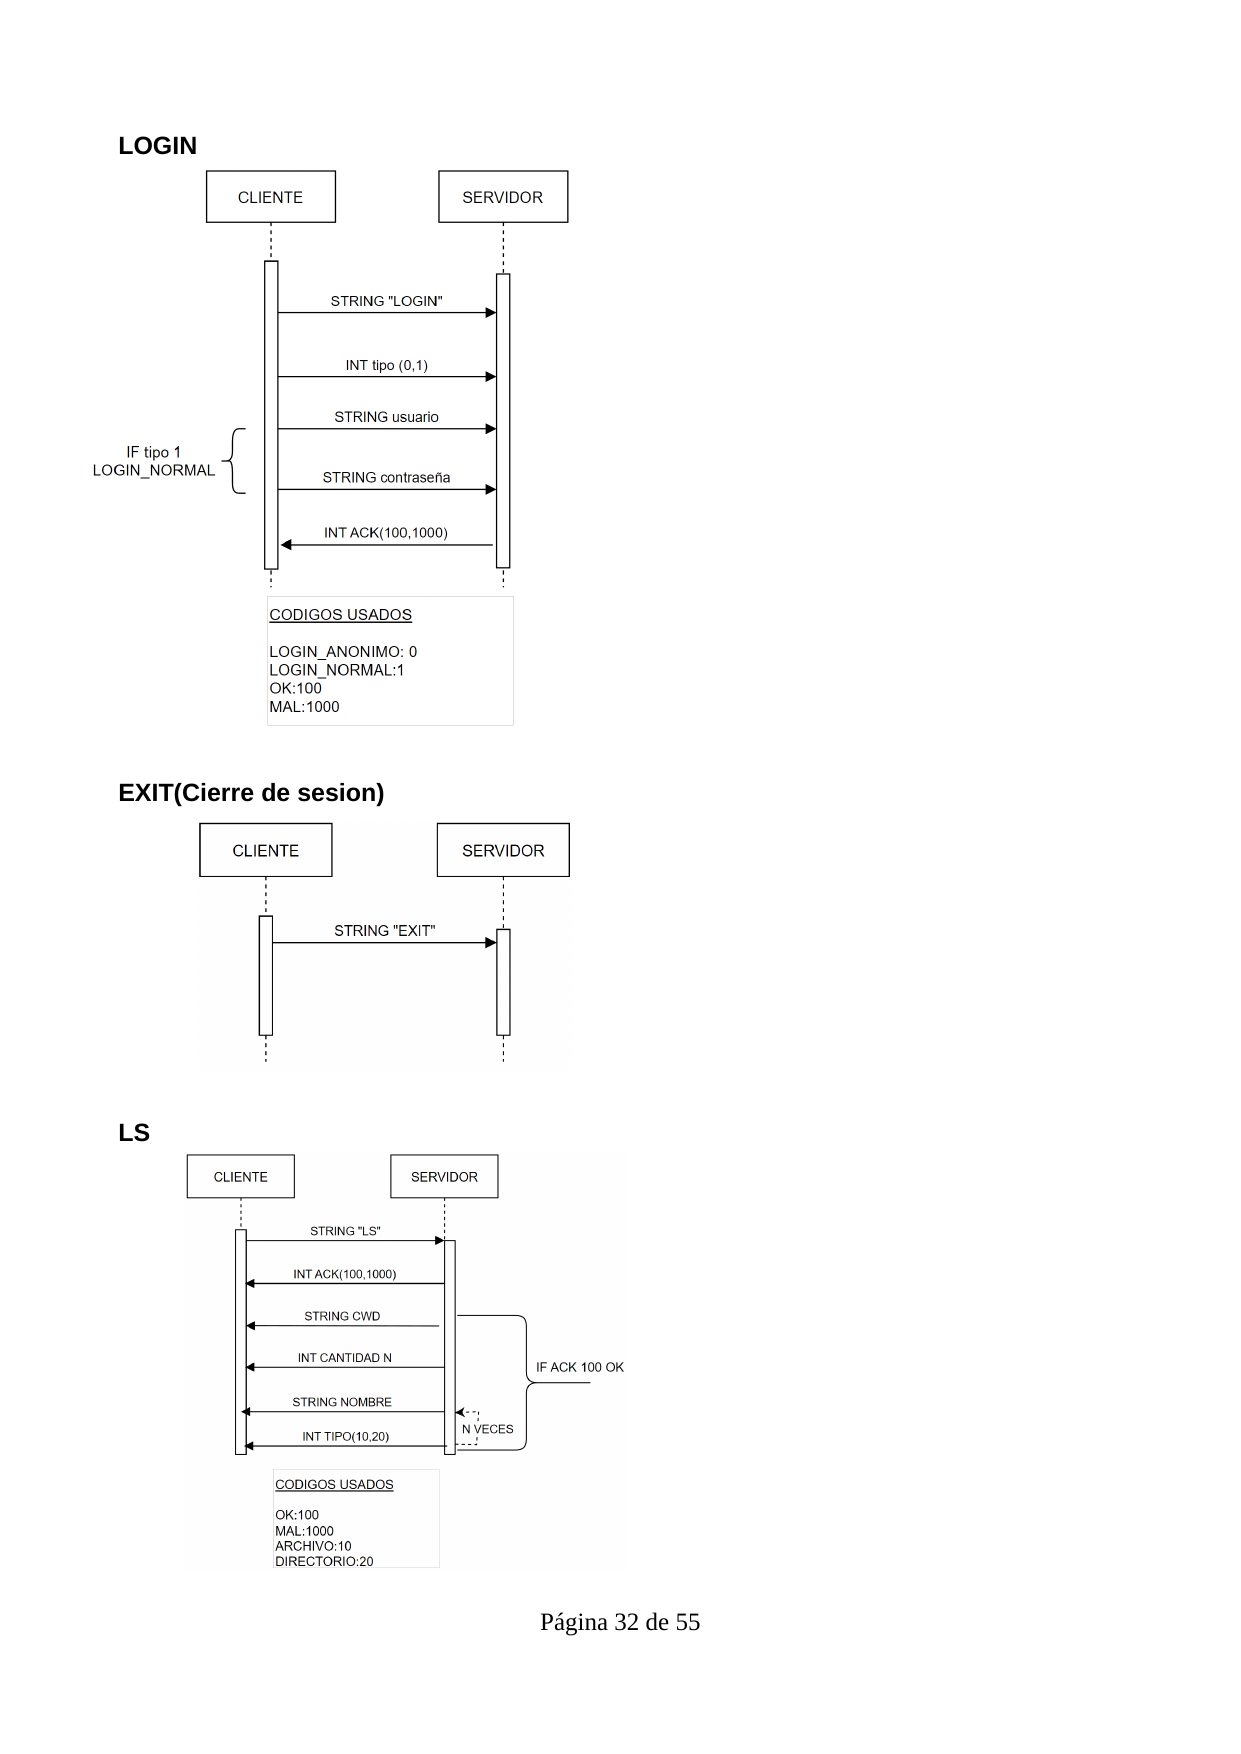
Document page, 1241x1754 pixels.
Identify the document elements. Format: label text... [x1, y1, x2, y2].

picture [195, 819, 575, 1071]
picture [183, 1151, 627, 1571]
subtitle LS [118, 1118, 1122, 1146]
picture [83, 167, 596, 730]
subtitle EXIT(Cierre de sesion) [118, 777, 1122, 806]
subtitle LOGIN [118, 131, 1122, 159]
